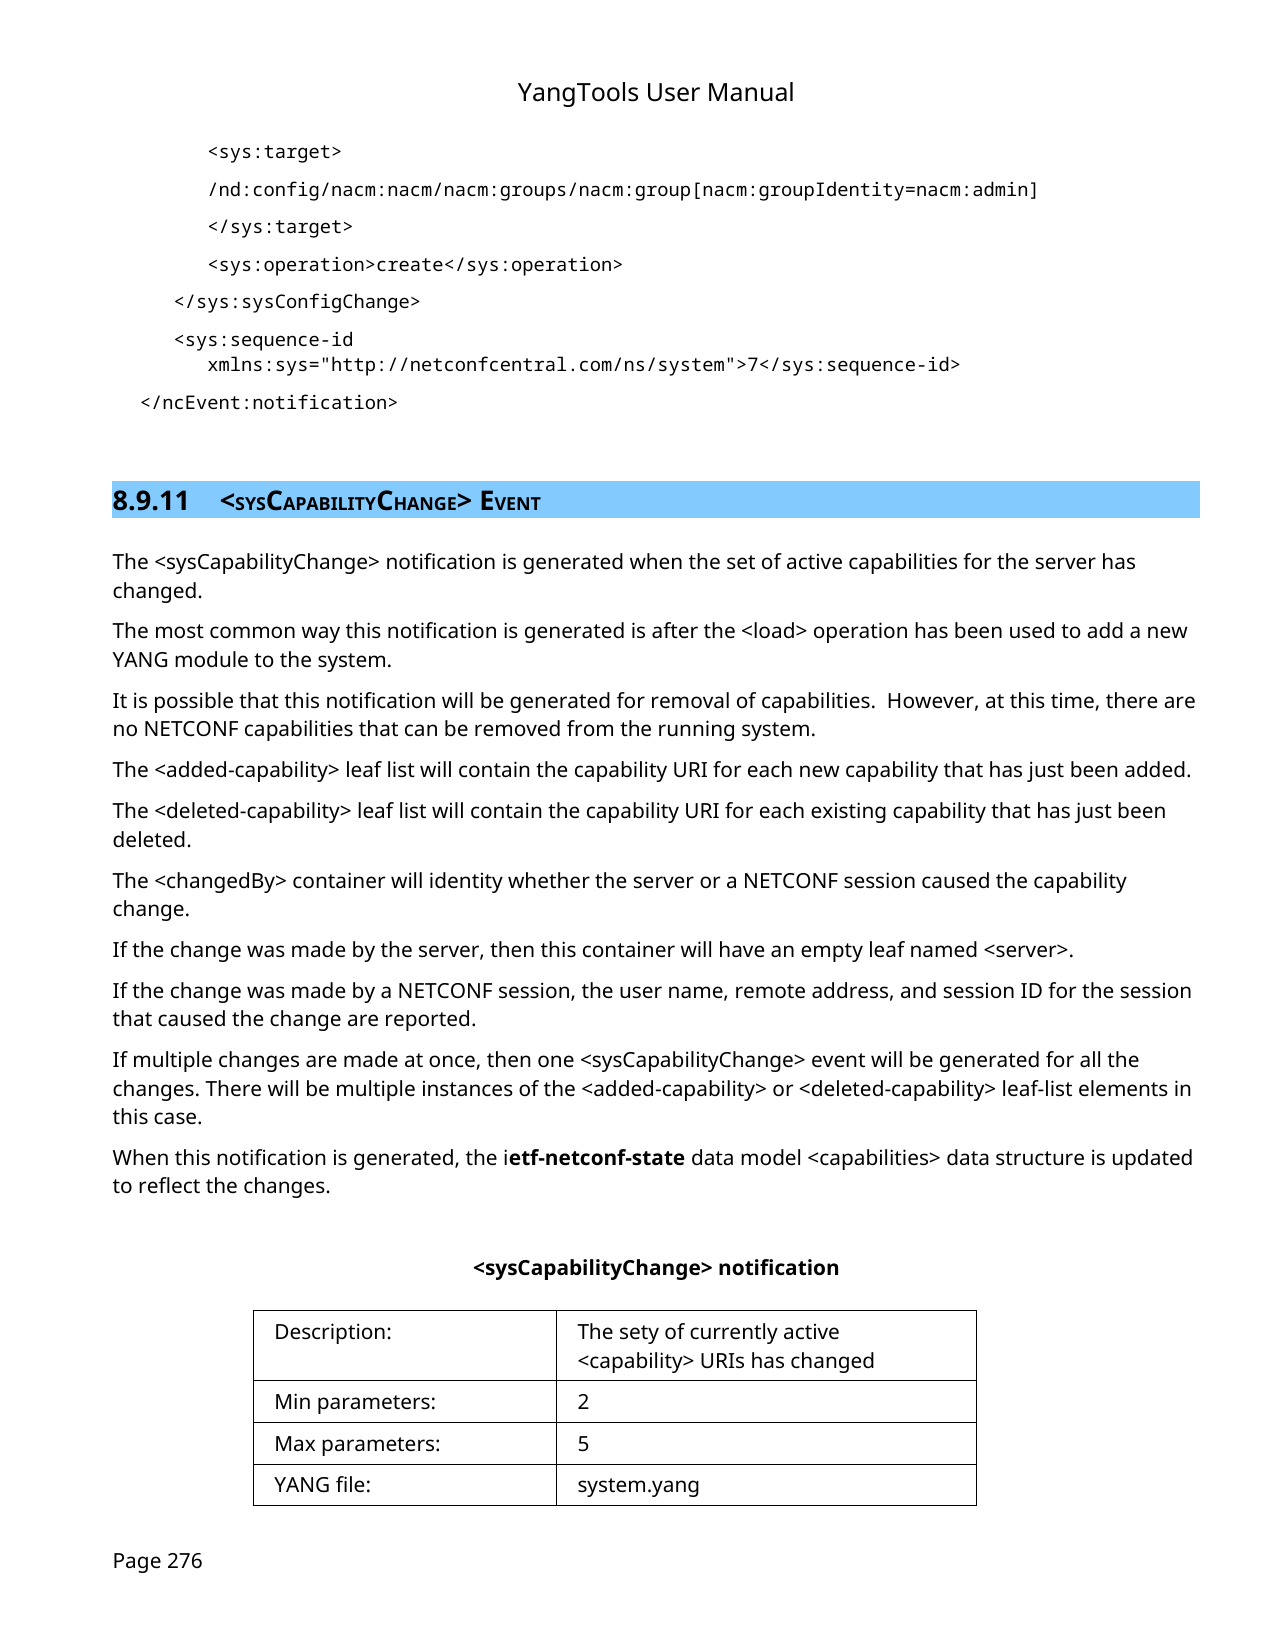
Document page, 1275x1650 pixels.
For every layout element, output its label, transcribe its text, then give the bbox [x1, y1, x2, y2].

text The <deleted-capability> leaf list will contain the capability URI for each existing capability that has just been deleted. [112, 796, 1200, 853]
text If the change was made by a NETCONF session, the user name, remote address, and session ID for the session that caused the change are reported. [112, 976, 1200, 1033]
text If multiple changes are made at once, then one <sysCapabilityChange> event will be generated for all the changes. There will be multiple instances of the <added-capability> or <deleted-capability> leaf-list elements in this case. [112, 1045, 1200, 1131]
table_cell system.yang [557, 1465, 976, 1505]
text <sys:target> [139, 138, 1200, 164]
text The <changedBy> container will identity whether the server or a NETCONF session caused the capability change. [112, 866, 1200, 923]
text It is possible that this notification will be generated for removal of capabilities. However, at this time, there are no NETCONF capabilities that can be removed from the running system. [112, 686, 1200, 743]
table_cell Min parameters: [254, 1381, 556, 1422]
text <sys:operation>create</sys:operation> [139, 251, 1200, 277]
text <sys:sequence-id xmlns:sys="http://netconfcentral.com/ns/system">7</sys:sequence-id> [139, 326, 1200, 377]
text The <added-capability> leaf list will contain the capability URI for each new capability that has just been added. [112, 755, 1200, 784]
table_cell 2 [557, 1381, 976, 1422]
text The <sysCapabilityChange> notification is generated when the set of active capabilities for the server has changed. [112, 547, 1200, 604]
text </sys:target> [139, 213, 1200, 239]
subtitle <sysCapabilityChange> notification [127, 1253, 1185, 1282]
text The most common way this notification is generated is after the <load> operation has been used to add a new YANG module to the system. [112, 617, 1200, 673]
table_cell 5 [557, 1423, 976, 1463]
text /nd:config/nacm:nacm/nacm:groups/nacm:group[nacm:groupIdentity=nacm:admin] [139, 176, 1200, 202]
text If the change was made by the server, then this container will have an empty leaf named <server>. [112, 935, 1200, 963]
subtitle <sysCapabilityChange> Event [112, 481, 1200, 518]
table_header The sety of currently active <capability> URIs has changed [557, 1311, 976, 1380]
text </ncEvent:notification> [139, 389, 1200, 414]
table_cell YANG file: [254, 1465, 556, 1505]
table_header Description: [254, 1311, 556, 1380]
text </sys:sysConfigChange> [139, 288, 1200, 314]
text When this notification is generated, the ietf-netconf-state data model <capabilities> data structure is updated to reflect the changes. [112, 1143, 1200, 1200]
table_cell Max parameters: [254, 1423, 556, 1463]
